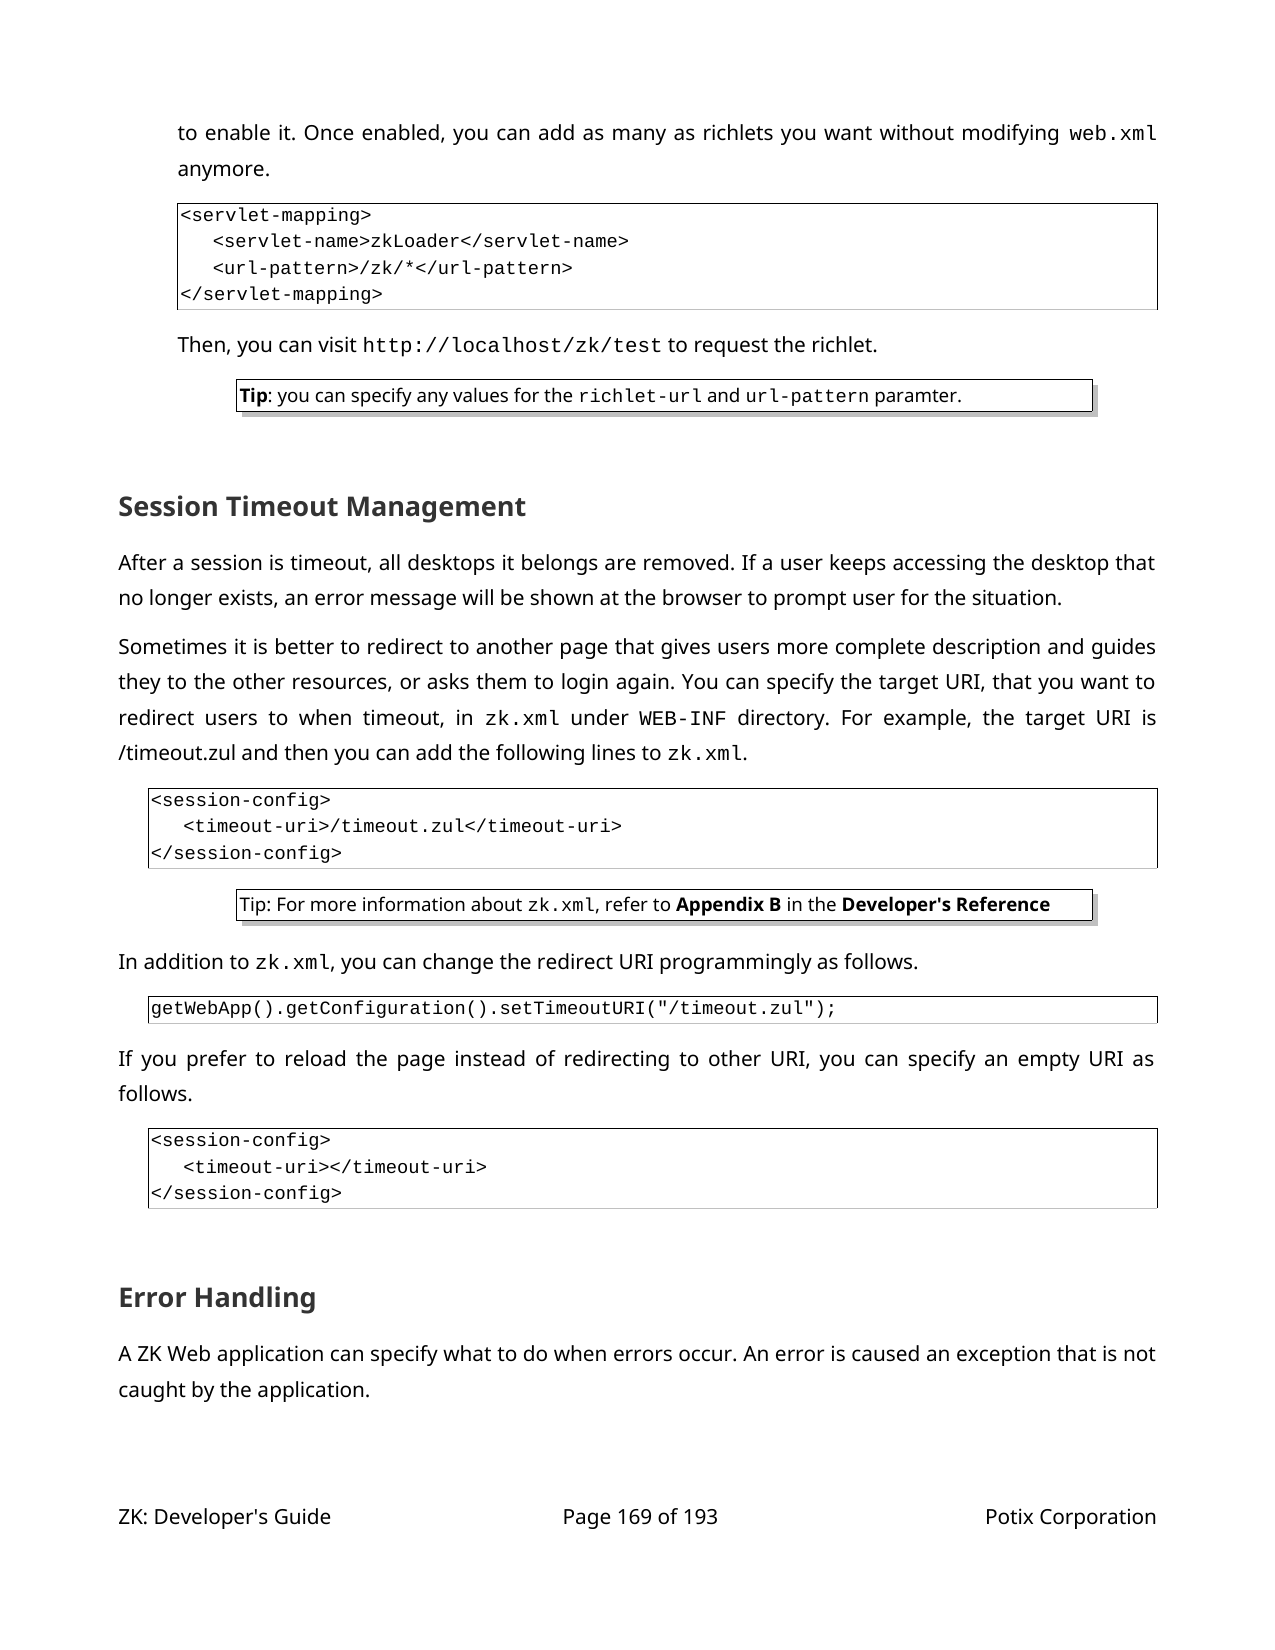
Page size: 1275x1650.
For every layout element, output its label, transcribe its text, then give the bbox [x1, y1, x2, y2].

text <servlet-mapping> <servlet-name>zkLoader</servlet-name> <url-pattern>/zk/*</url-pattern> </servlet-mapping> [178, 204, 1157, 309]
text to enable it. Once enabled, you can add as many as richlets you want without modifying web.xml anymore. [177, 118, 1157, 182]
text Then, you can visit http://localhost/zk/test to request the richlet. [177, 330, 1157, 359]
text <session-config> <timeout-uri>/timeout.zul</timeout-uri> </session-config> [149, 789, 1157, 868]
subtitle Error Handling [118, 1279, 1157, 1316]
text If you prefer to reload the page instead of redirecting to other URI, you can specify an empty URI as follows. [118, 1044, 1157, 1107]
text After a session is timeout, all desktops it belongs are removed. If a user keeps accessing the desktop that no longer exists, an error message will be shown at the browser to prompt user for the situation. [118, 548, 1157, 612]
text Sometimes it is better to redirect to another page that gives users more complete description and guides they to the other resources, or asks them to login again. You can specify the target URI, that you want to redirect users to when timeout, in zk.xml under WEB-INF directory. For example, the target URI is /timeout.zul and then you can add the following lines to zk.xml. [118, 632, 1157, 767]
text Tip: For more information about zk.xml, refer to Appendix B in the Developer's Reference [237, 890, 1092, 920]
text getWebApp().getConfiguration().setTimeoutURI("/timeout.zul"); [149, 997, 1157, 1023]
subtitle Session Timeout Management [118, 488, 1157, 524]
text <session-config> <timeout-uri></timeout-uri> </session-config> [149, 1129, 1157, 1208]
text In addition to zk.xml, you can change the redirect URI programmingly as follows. [118, 947, 1157, 975]
text Tip: you can specify any values for the richlet-url and url-pattern paramter. [237, 380, 1092, 411]
text A ZK Web application can specify what to do when errors occur. An error is caused an exception that is not caught by the application. [118, 1339, 1157, 1403]
